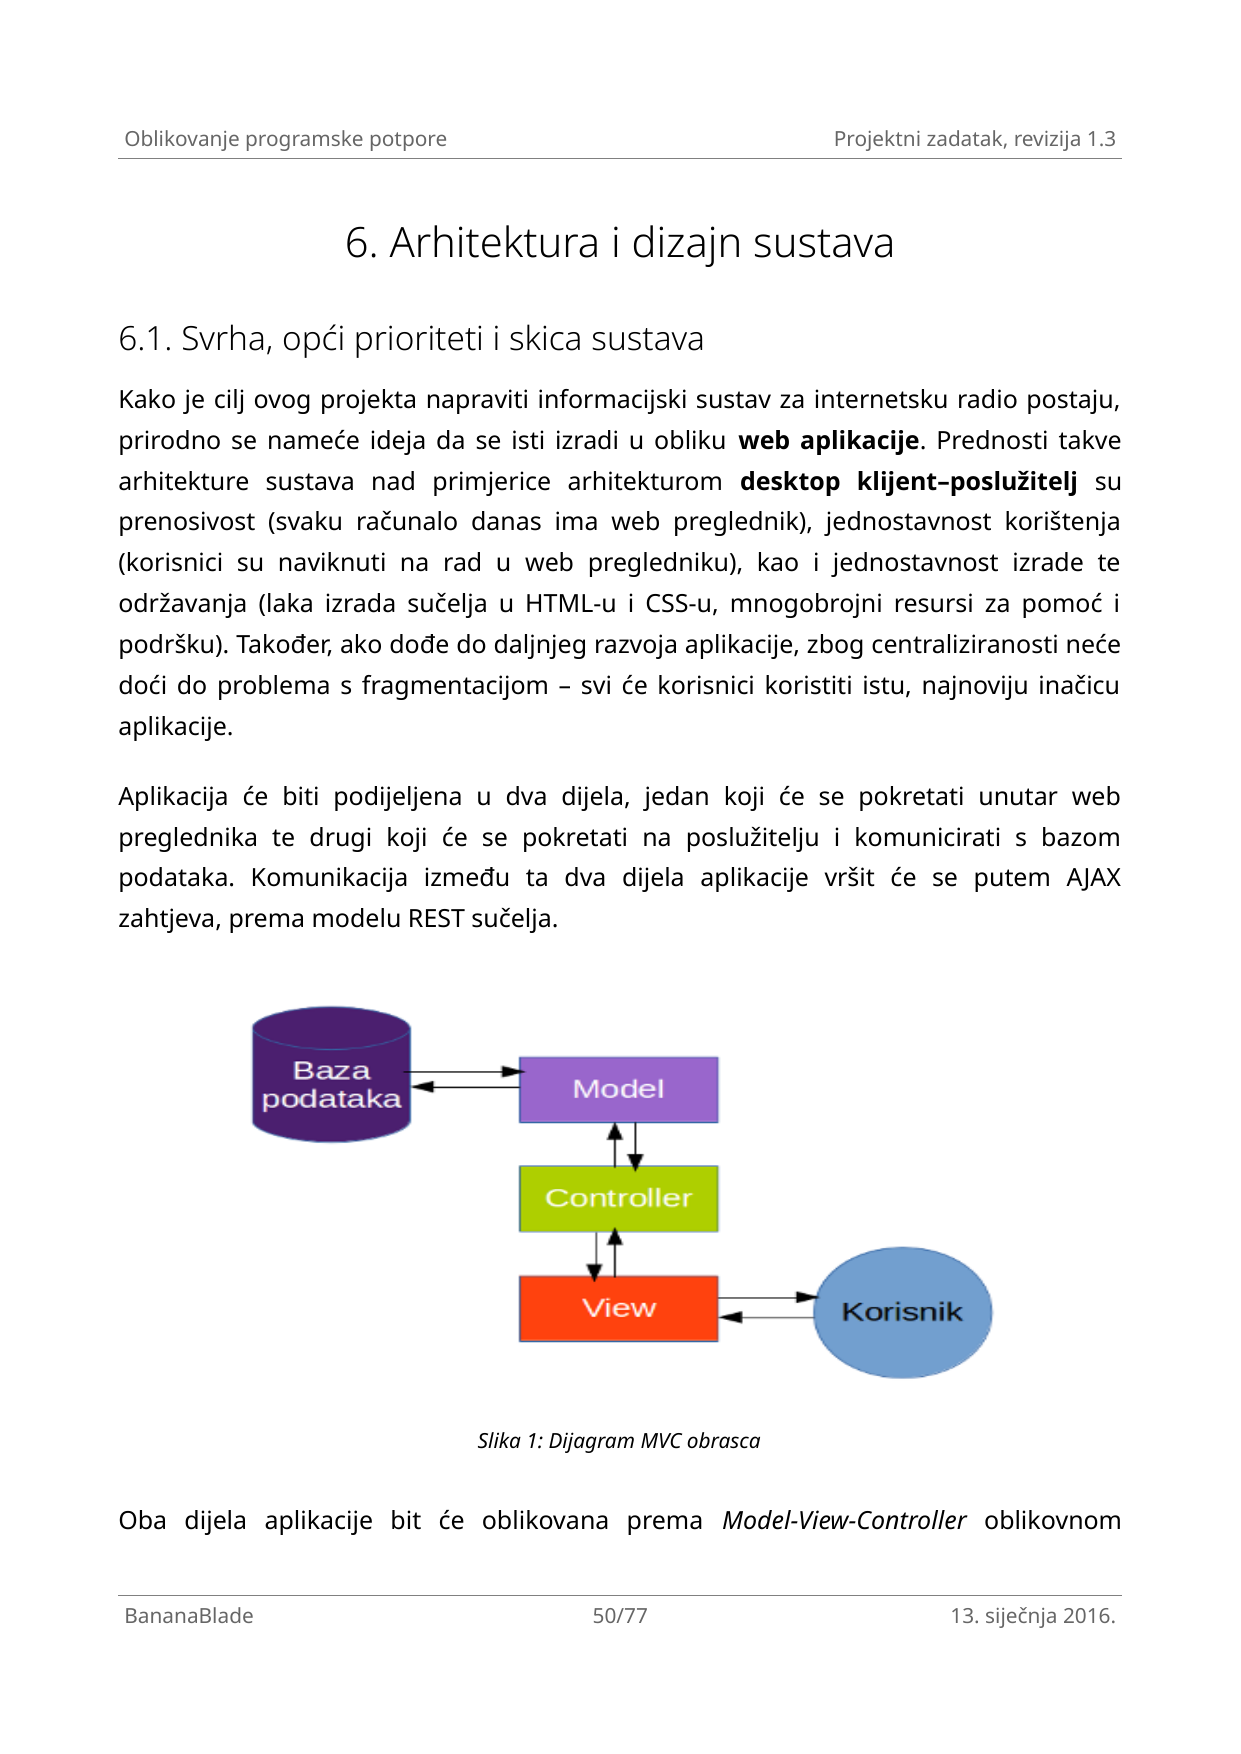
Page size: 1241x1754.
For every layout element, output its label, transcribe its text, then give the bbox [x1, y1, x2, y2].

text Oba dijela aplikacije bit će oblikovana prema Model-View-Controller oblikovnom [118, 971, 1122, 1536]
text Slika 1: Dijagram MVC obrasca [221, 1421, 1019, 1455]
text Aplikacija će biti podijeljena u dva dijela, jedan koji će se pokretati unutar web preglednika te drugi koji će se pokretati na poslužitelju i komunicirati s bazom podataka. Komunikacija između ta dva dijela aplikacije vršit će se putem AJAX zahtjeva, prema modelu REST sučelja. [118, 778, 1122, 935]
subtitle 6. Arhitektura i dizajn sustava [118, 213, 1122, 270]
text Kako je cilj ovog projekta napraviti informacijski sustav za internetsku radio postaju, prirodno se nameće ideja da se isti izradi u obliku web aplikacije. Prednosti takve arhitekture sustava nad primjerice arhitekturom desktop klijent–poslužitelj su prenosivost (svaku računalo danas ima web preglednik), jednostavnost korištenja (korisnici su naviknuti na rad u web pregledniku), kao i jednostavnost izrade te održavanja (laka izrada sučelja u HTML-u i CSS-u, mnogobrojni resursi za pomoć i podršku). Također, ako dođe do daljnjeg razvoja aplikacije, zbog centraliziranosti neće doći do problema s fragmentacijom – svi će korisnici koristiti istu, najnoviju inačicu aplikacije. [118, 381, 1122, 742]
picture [201, 983, 1039, 1421]
subtitle 6.1. Svrha, opći prioriteti i skica sustava [118, 314, 1122, 360]
